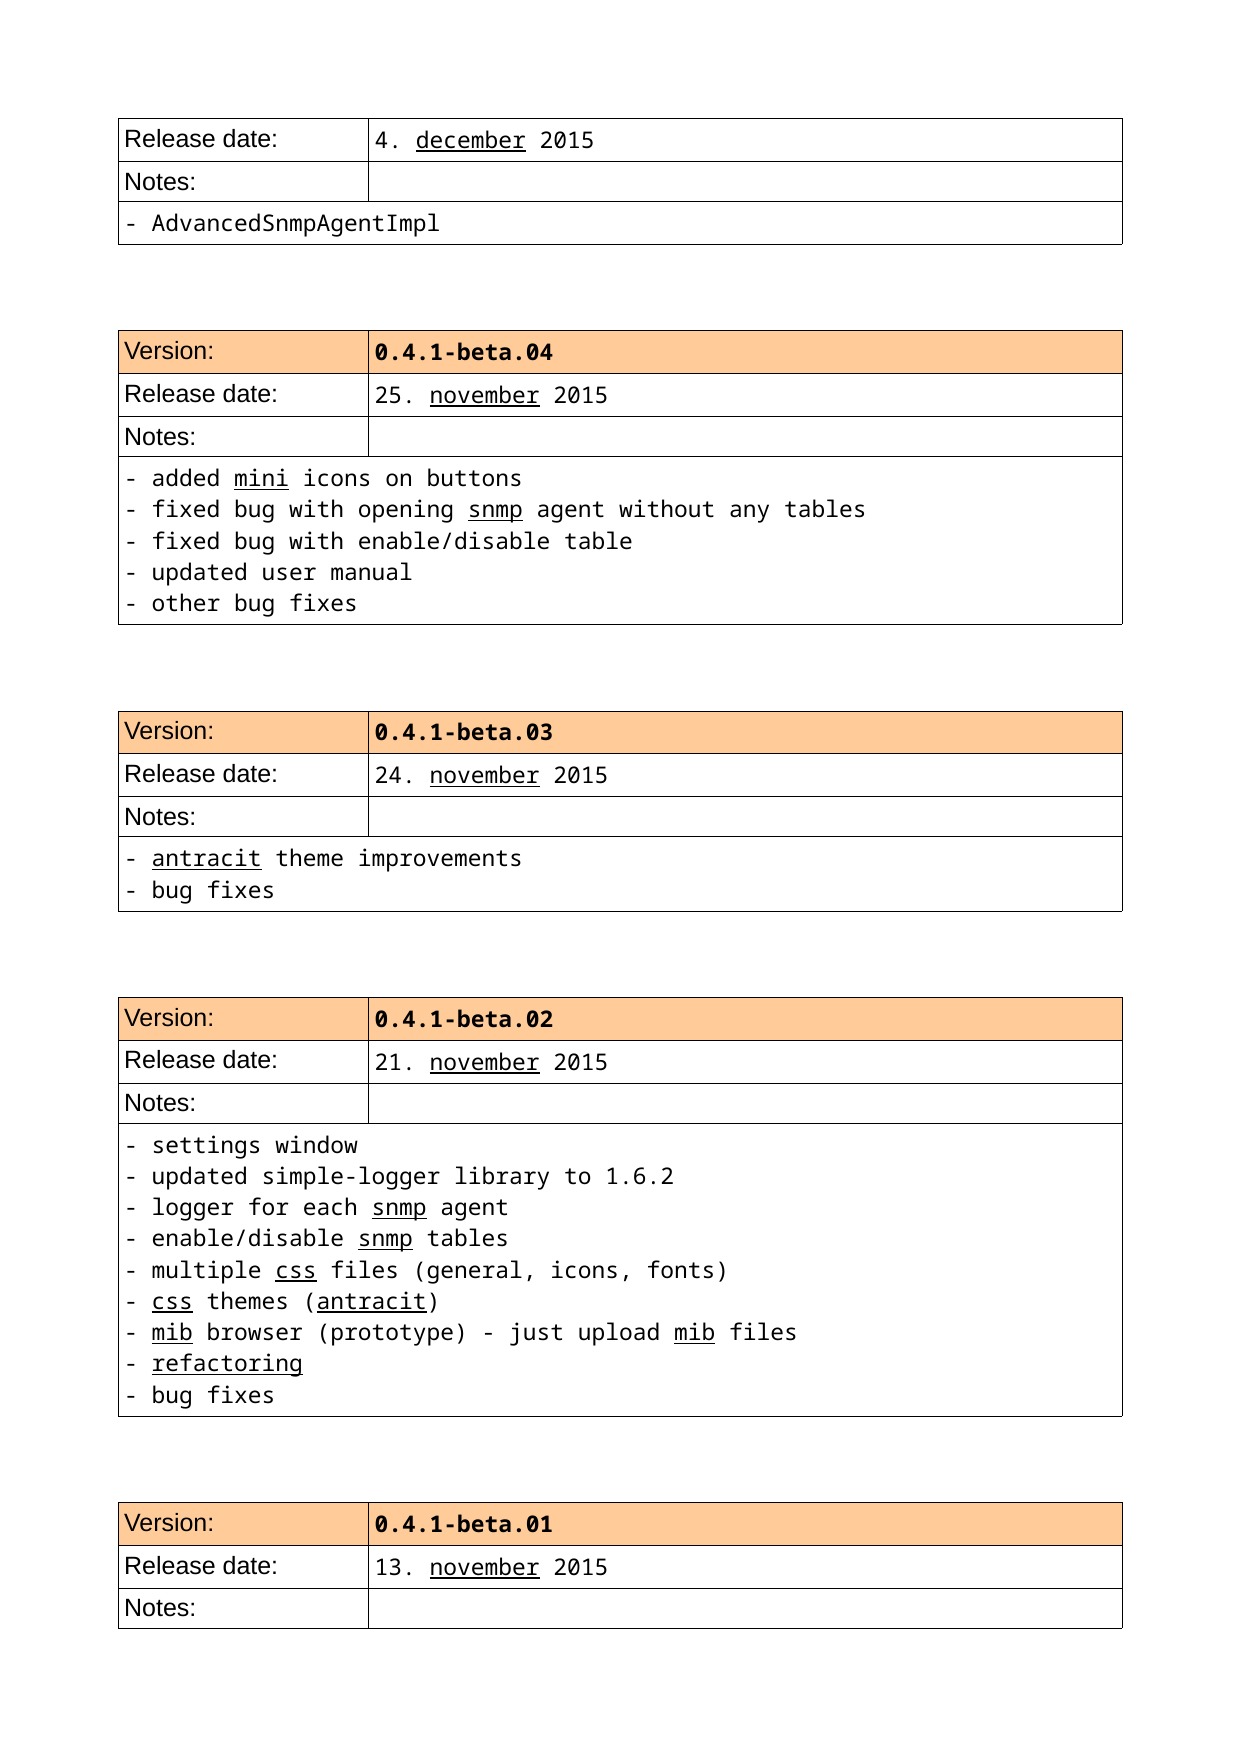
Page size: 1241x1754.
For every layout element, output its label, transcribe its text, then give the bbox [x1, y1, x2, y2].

table_cell Notes: [119, 797, 368, 836]
table_cell - AdvancedSnmpAgentImpl [119, 202, 1122, 244]
table_header 0.4.1-beta.03 [369, 712, 1122, 753]
table_cell Notes: [119, 1084, 368, 1123]
table_header Version: [119, 712, 368, 753]
table_cell Release date: [119, 1546, 368, 1588]
table_cell - antracit theme improvements - bug fixes [119, 837, 1122, 911]
table_cell Notes: [119, 1589, 368, 1628]
table_cell [369, 417, 1122, 456]
table_cell - added mini icons on buttons - fixed bug with opening snmp agent without any tables - fixed bug with enable/disable table - updated user manual - other bug fixes [119, 457, 1122, 624]
table_cell - settings window - updated simple-logger library to 1.6.2 - logger for each snmp agent - enable/disable snmp tables - multiple css files (general, icons, fonts) - css themes (antracit) - mib browser (prototype) - just upload mib files - refactoring - bug fixes [119, 1124, 1122, 1416]
table_header Version: [119, 1503, 368, 1545]
table_cell [369, 1589, 1122, 1628]
table_cell 24. november 2015 [369, 754, 1122, 796]
table_header Version: [119, 998, 368, 1040]
table_cell Notes: [119, 417, 368, 456]
table_cell 13. november 2015 [369, 1546, 1122, 1588]
table_cell 21. november 2015 [369, 1041, 1122, 1082]
table_header 0.4.1-beta.04 [369, 331, 1122, 373]
table_cell Release date: [119, 374, 368, 416]
table_header 0.4.1-beta.01 [369, 1503, 1122, 1545]
table_cell [369, 1084, 1122, 1123]
table_header Version: [119, 331, 368, 373]
table_cell Notes: [119, 162, 368, 201]
table_cell [369, 162, 1122, 201]
table_cell Release date: [119, 119, 368, 161]
table_cell [369, 797, 1122, 836]
table_cell Release date: [119, 754, 368, 796]
table_cell 25. november 2015 [369, 374, 1122, 416]
table_cell Release date: [119, 1041, 368, 1082]
table_header 0.4.1-beta.02 [369, 998, 1122, 1040]
table_cell 4. december 2015 [369, 119, 1122, 161]
